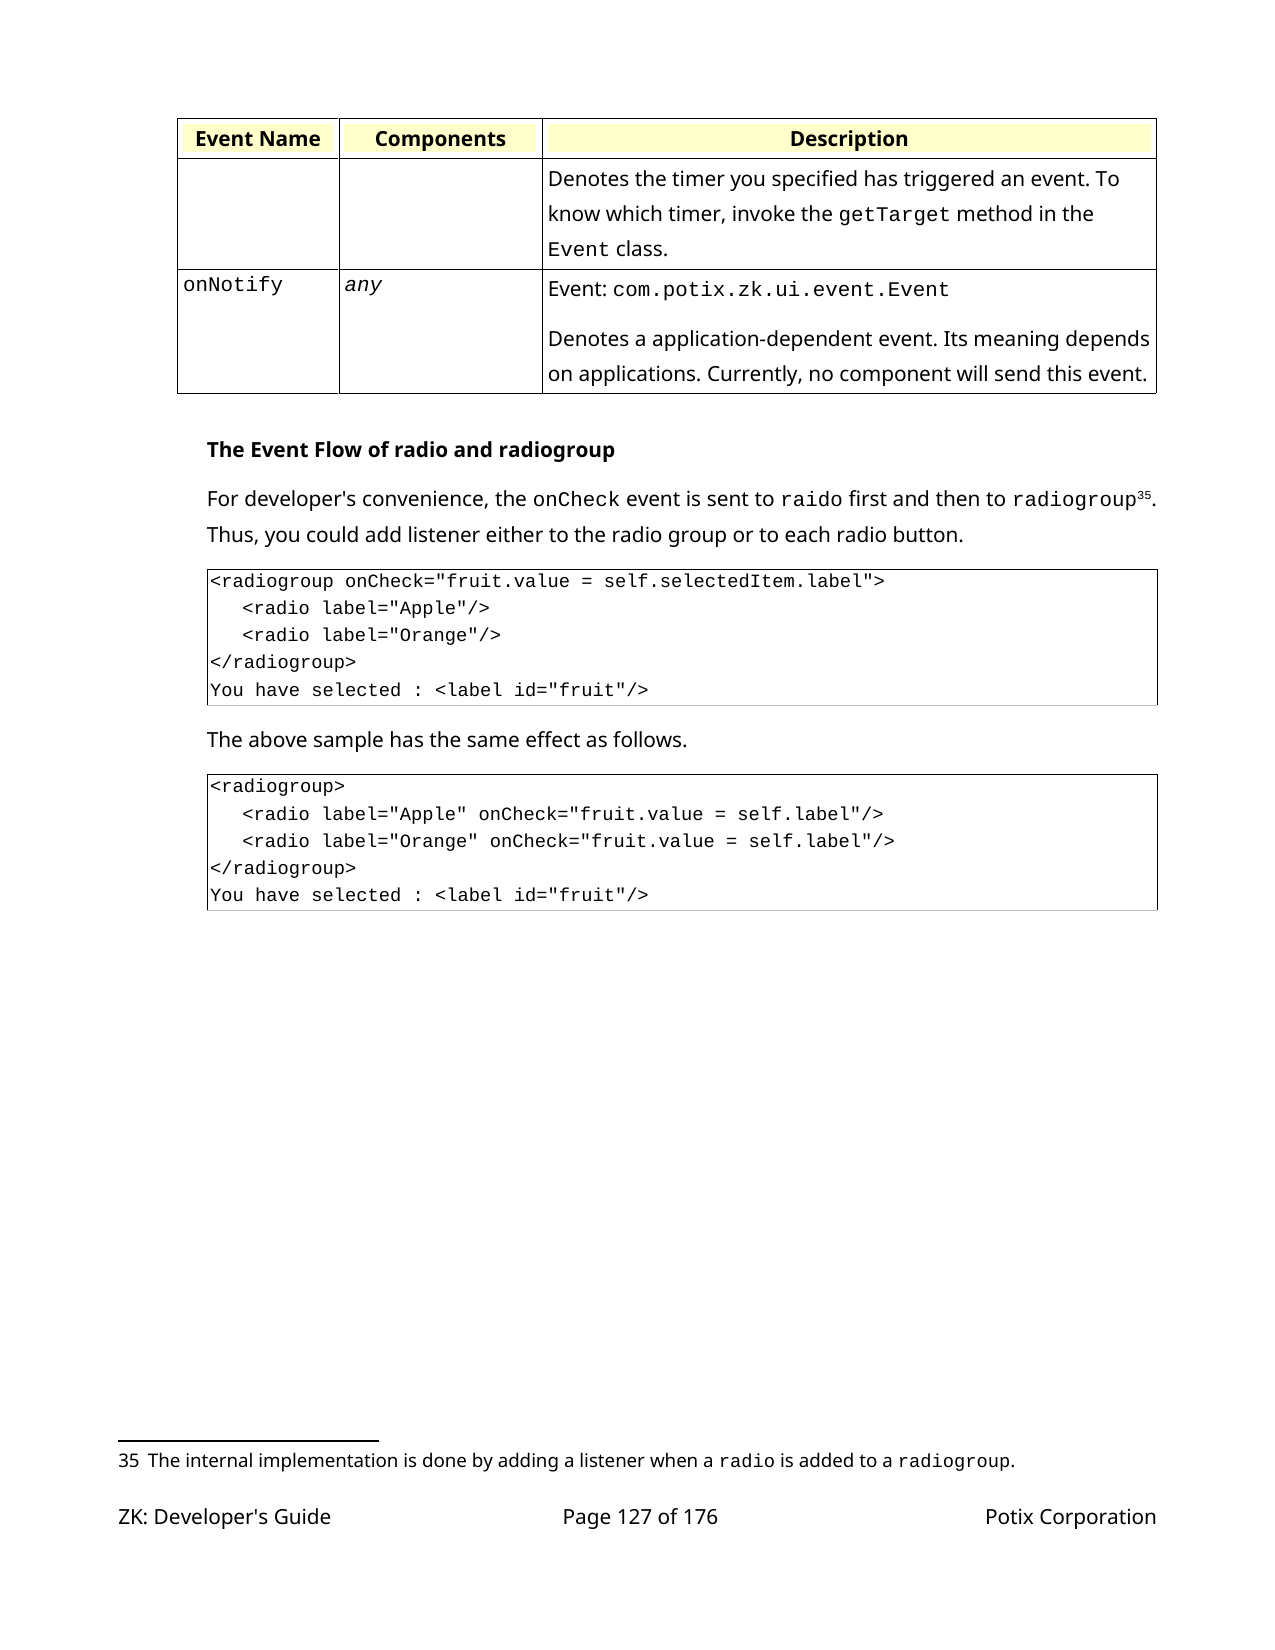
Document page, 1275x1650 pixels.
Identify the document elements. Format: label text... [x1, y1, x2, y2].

text For developer's convenience, the onCheck event is sent to raido first and then to radiogroup. Thus, you could add listener either to the radio group or to each radio button. [207, 484, 1157, 548]
text The internal implementation is done by adding a listener when a radio is added to a radiogroup. [118, 1447, 1157, 1473]
table_header Description [543, 119, 1156, 158]
text <radio label="Apple" onCheck="fruit.value = self.label"/> [208, 801, 1157, 826]
table_cell [178, 159, 338, 269]
subtitle The Event Flow of radio and radiogroup [207, 436, 1157, 464]
table_cell any [340, 270, 542, 393]
table_header Event Name [178, 119, 338, 158]
text <radio label="Orange" onCheck="fruit.value = self.label"/> [208, 829, 1157, 853]
table_cell Denotes the timer you specified has triggered an event. To know which timer, invoke the getTarget method in the Event class. [543, 159, 1156, 269]
text <radio label="Apple"/> [208, 596, 1157, 620]
text The above sample has the same effect as follows. [207, 725, 1157, 754]
table_cell [340, 159, 542, 269]
text You have selected : <label id="fruit"/> [208, 677, 1157, 705]
table_cell onNotify [178, 270, 338, 393]
text <radio label="Orange"/> [208, 623, 1157, 647]
text You have selected : <label id="fruit"/> [208, 883, 1157, 910]
text <radiogroup> [208, 775, 1157, 798]
text </radiogroup> [208, 856, 1157, 880]
table_cell Event: com.potix.zk.ui.event.Event Denotes a application-dependent event. Its meaning depends on applications. Currently, no component will send this event. [543, 270, 1156, 393]
text </radiogroup> [208, 650, 1157, 674]
text <radiogroup onCheck="fruit.value = self.selectedItem.label"> [208, 570, 1157, 593]
table_header Components [340, 119, 542, 158]
